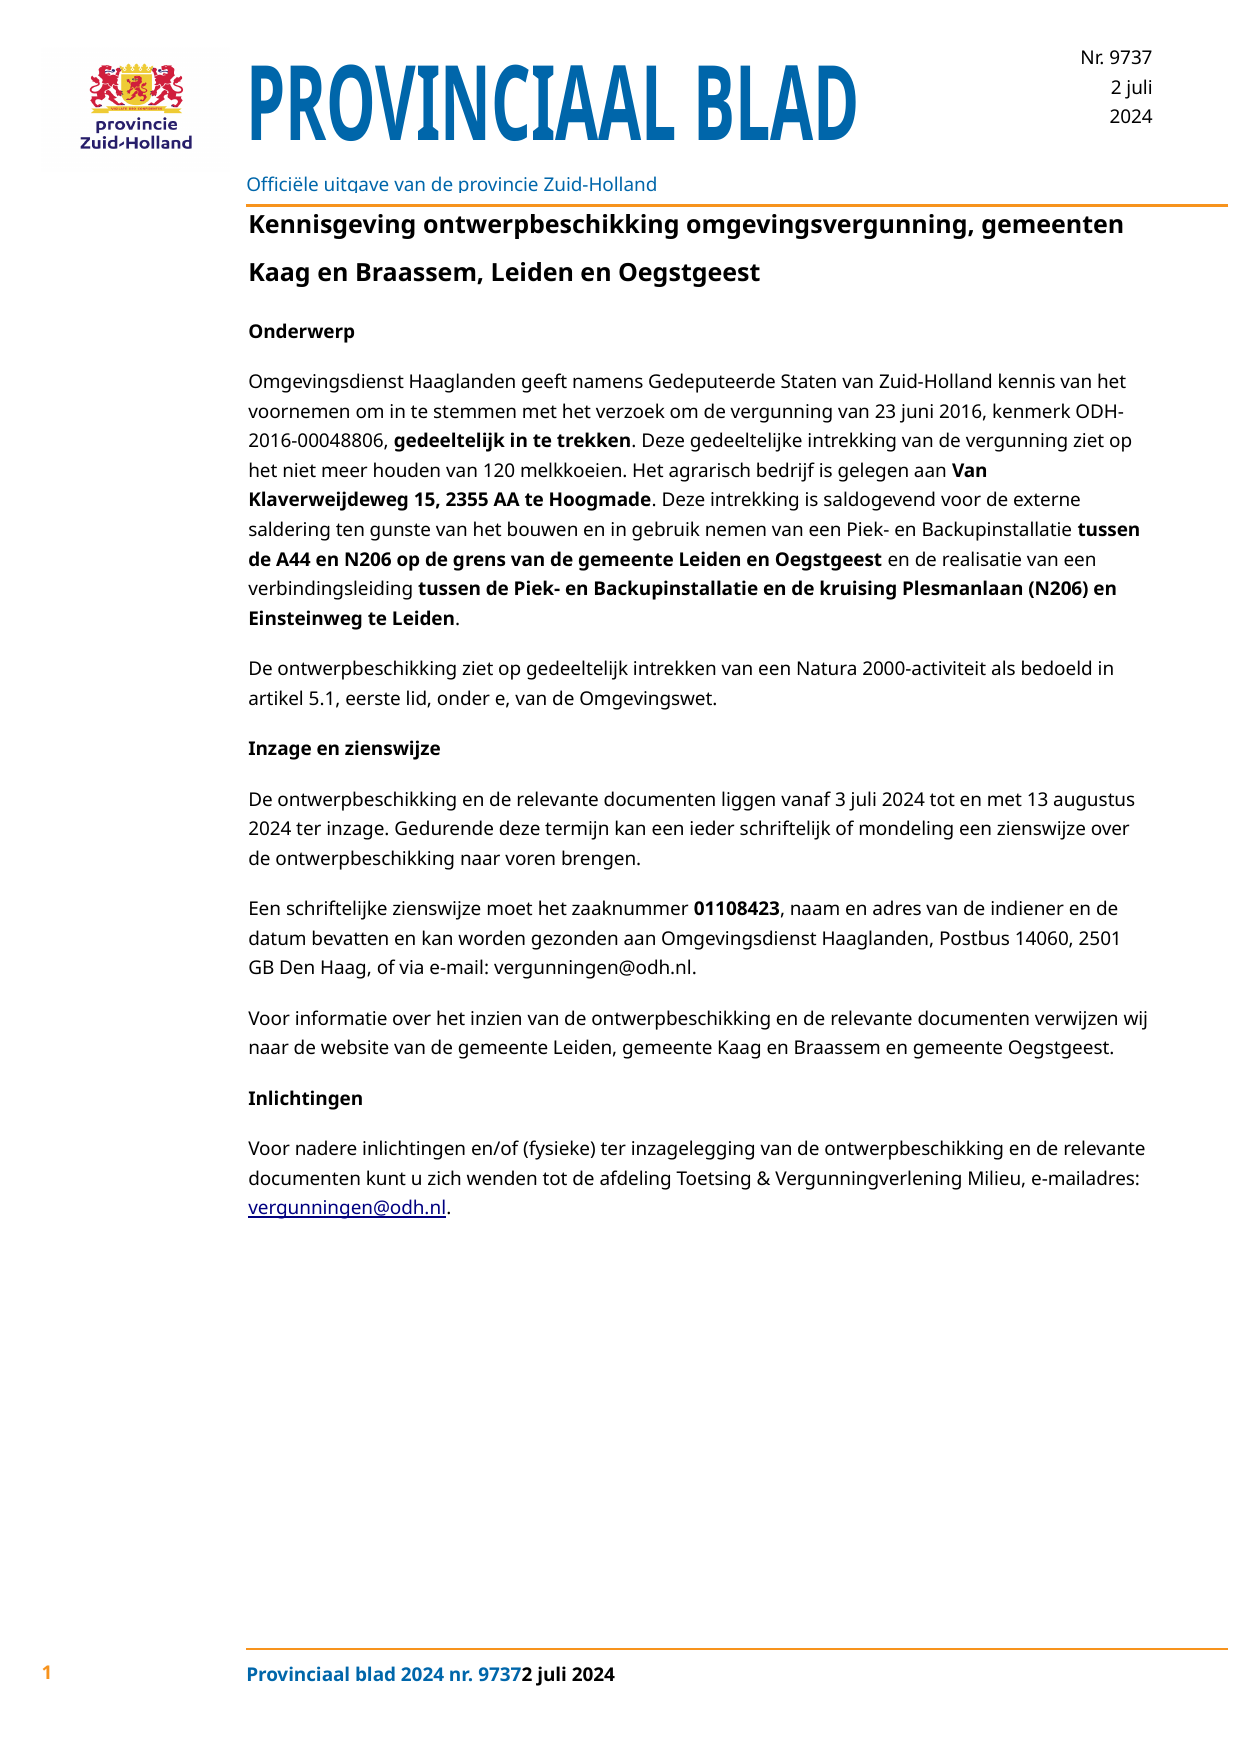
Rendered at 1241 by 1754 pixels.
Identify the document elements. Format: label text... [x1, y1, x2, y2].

text Omgevingsdienst Haaglanden geeft namens Gedeputeerde Staten van Zuid-Holland kennis van het voornemen om in te stemmen met het verzoek om de vergunning van 23 juni 2016, kenmerk ODH-2016-00048806, gedeeltelijk in te trekken. Deze gedeeltelijke intrekking van de vergunning ziet op het niet meer houden van 120 melkkoeien. Het agrarisch bedrijf is gelegen aan Van Klaverweijdeweg 15, 2355 AA te Hoogmade. Deze intrekking is saldogevend voor de externe saldering ten gunste van het bouwen en in gebruik nemen van een Piek- en Backupinstallatie tussen de A44 en N206 op de grens van de gemeente Leiden en Oegstgeest en de realisatie van een verbindingsleiding tussen de Piek- en Backupinstallatie en de kruising Plesmanlaan (N206) en Einsteinweg te Leiden. [248, 368, 1152, 631]
picture [41, 47, 231, 172]
text Inlichtingen [248, 1085, 1152, 1111]
text Onderwerp [248, 318, 1152, 344]
text Voor nadere inlichtingen en/of (fysieke) ter inzagelegging van de ontwerpbeschikking en de relevante documenten kunt u zich wenden tot de afdeling Toetsing & Vergunningverlening Milieu, e-mailadres: vergunningen@odh.nl. [248, 1135, 1152, 1220]
text De ontwerpbeschikking ziet op gedeeltelijk intrekken van een Natura 2000-activiteit als bedoeld in artikel 5.1, eerste lid, onder e, van de Omgevingswet. [248, 655, 1152, 711]
text Voor informatie over het inzien van de ontwerpbeschikking en de relevante documenten verwijzen wij naar de website van de gemeente Leiden, gemeente Kaag en Braassem en gemeente Oegstgeest. [248, 1005, 1152, 1060]
text Inzage en zienswijze [248, 735, 1152, 761]
text Kennisgeving ontwerpbeschikking omgevingsvergunning, gemeenten Kaag en Braassem, Leiden en Oegstgeest [248, 207, 1152, 288]
text Een schriftelijke zienswijze moet het zaaknummer 01108423, naam en adres van de indiener en de datum bevatten en kan worden gezonden aan Omgevingsdienst Haaglanden, Postbus 14060, 2501 GB Den Haag, of via e-mail: vergunningen@odh.nl. [248, 895, 1152, 980]
text De ontwerpbeschikking en de relevante documenten liggen vanaf 3 juli 2024 tot en met 13 augustus 2024 ter inzage. Gedurende deze termijn kan een ieder schriftelijk of mondeling een zienswijze over de ontwerpbeschikking naar voren brengen. [248, 786, 1152, 871]
